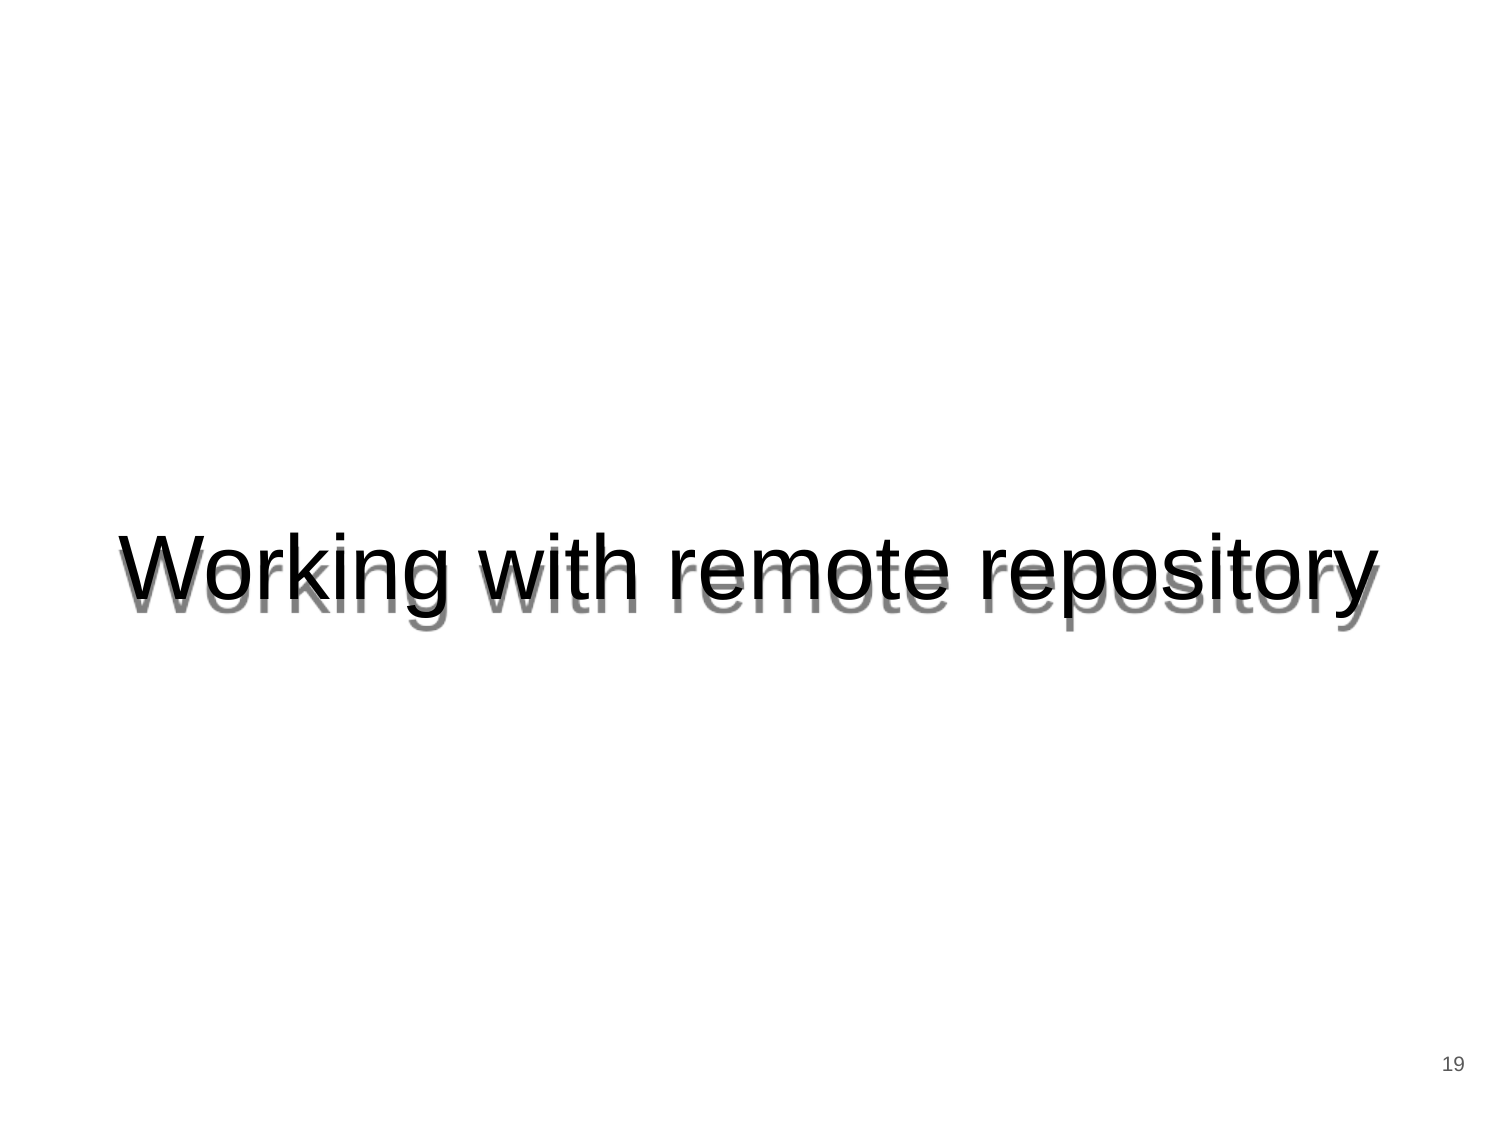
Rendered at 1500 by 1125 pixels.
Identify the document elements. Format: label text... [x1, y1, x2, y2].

title Working with remote repository [51, 470, 1449, 655]
slide_number [1389, 1019, 1480, 1106]
